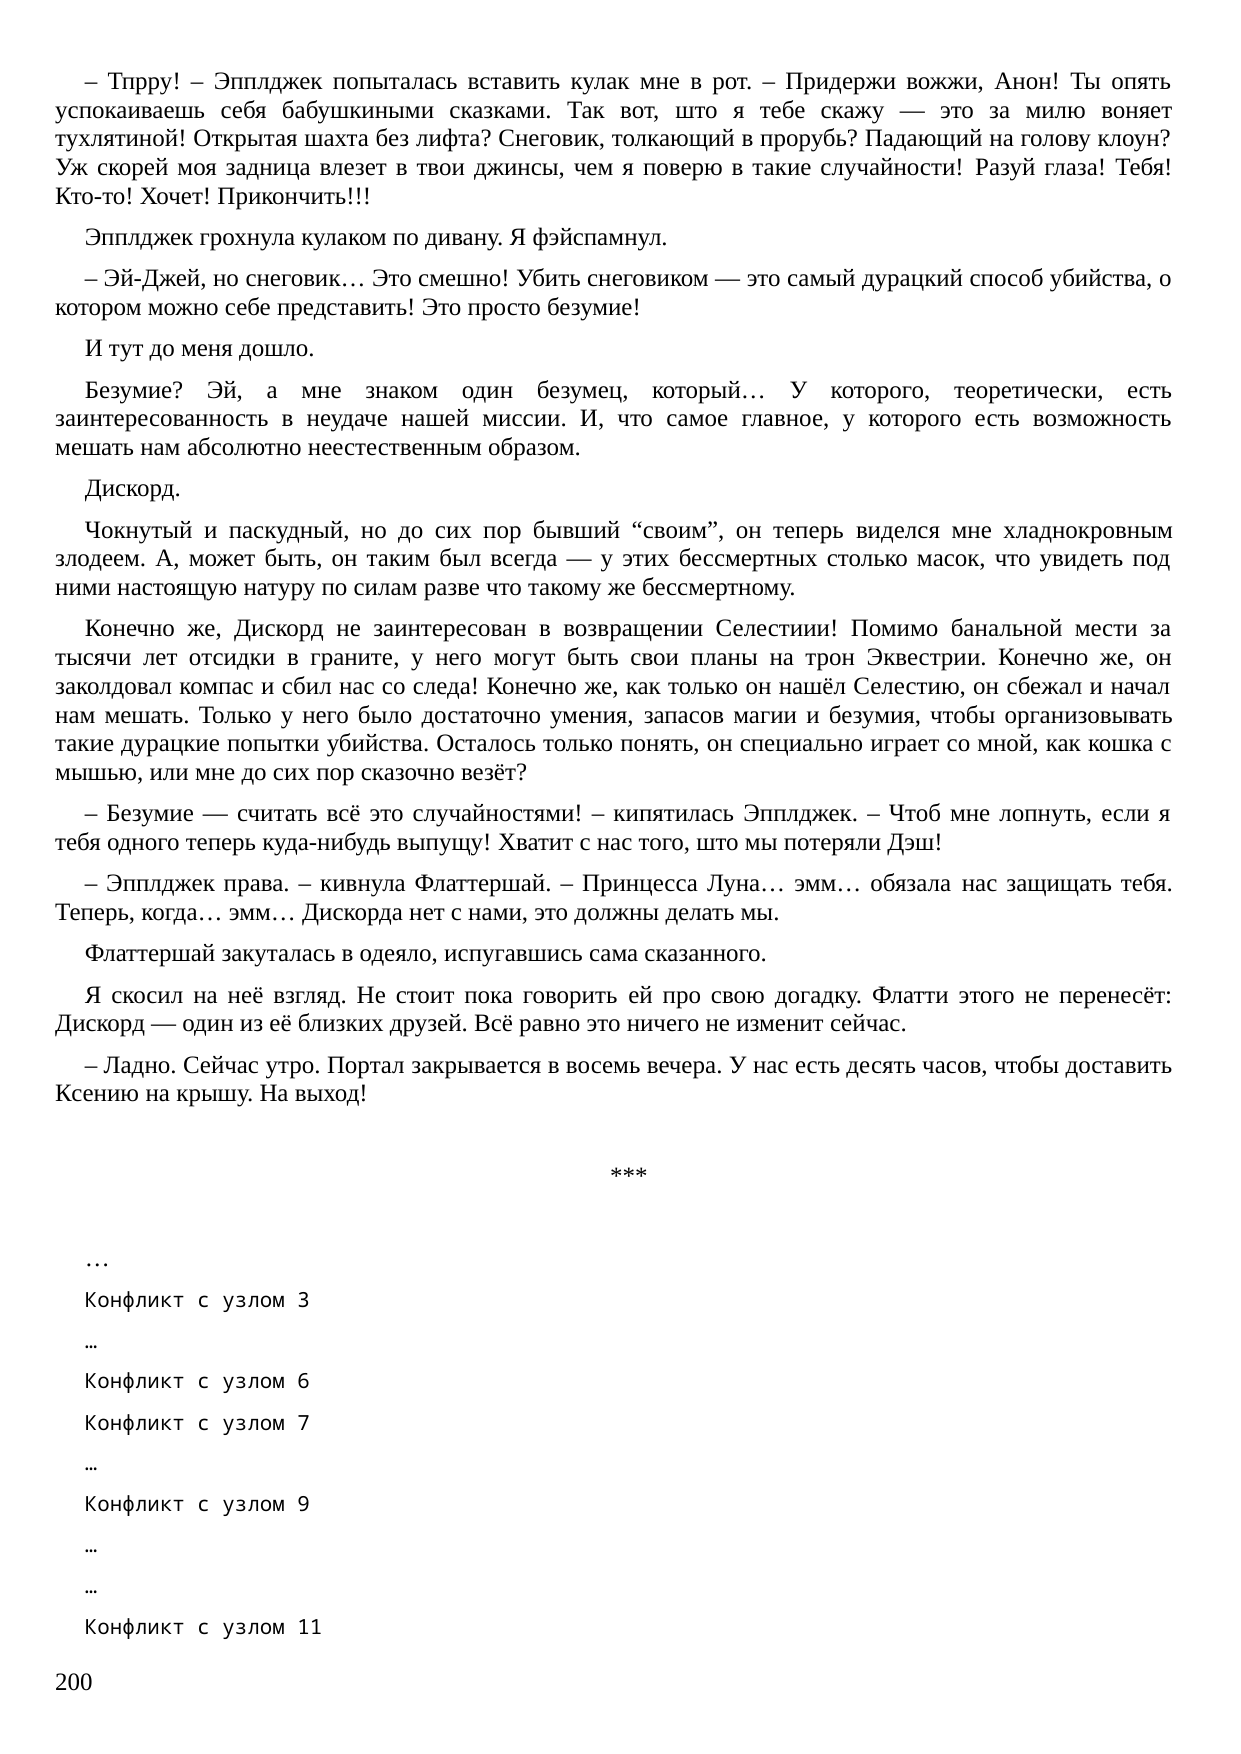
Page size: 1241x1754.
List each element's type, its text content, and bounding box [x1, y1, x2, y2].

text И тут до меня дошло. [55, 333, 1173, 362]
text Флаттершай закуталась в одеяло, испугавшись сама сказанного. [55, 938, 1173, 967]
text Конфликт с узлом 9 [55, 1489, 1173, 1518]
text … [55, 1448, 1173, 1477]
text Эпплджек грохнула кулаком по дивану. Я фэйспамнул. [55, 222, 1173, 251]
text Безумие? Эй, а мне знаком один безумец, который… У которого, теоретически, есть заинтересованность в неудаче нашей миссии. И, что самое главное, у которого есть возможность мешать нам абсолютно неестественным образом. [55, 375, 1173, 461]
text Чокнутый и паскудный, но до сих пор бывший “своим”, он теперь виделся мне хладнокровным злодеем. А, может быть, он таким был всегда — у этих бессмертных столько масок, что увидеть под ними настоящую натуру по силам разве что такому же бессмертному. [55, 515, 1173, 601]
text … [55, 1243, 1173, 1272]
text Конфликт с узлом 7 [55, 1408, 1173, 1436]
text – Тпрру! – Эпплджек попыталась вставить кулак мне в рот. – Придержи вожжи, Анон! Ты опять успокаиваешь себя бабушкиными сказками. Так вот, што я тебе скажу — это за милю воняет тухлятиной! Открытая шахта без лифта? Снеговик, толкающий в прорубь? Падающий на голову клоун? Уж скорей моя задница влезет в твои джинсы, чем я поверю в такие случайности! Разуй глаза! Тебя! Кто-то! Хочет! Прикончить!!! [55, 66, 1173, 210]
text – Эпплджек права. – кивнула Флаттершай. – Принцесса Луна… эмм… обязала нас защищать тебя. Теперь, когда… эмм… Дискорда нет с нами, это должны делать мы. [55, 868, 1173, 926]
text Конечно же, Дискорд не заинтересован в возвращении Селестиии! Помимо банальной мести за тысячи лет отсидки в граните, у него могут быть свои планы на трон Эквестрии. Конечно же, он заколдовал компас и сбил нас со следа! Конечно же, как только он нашёл Селестию, он сбежал и начал нам мешать. Только у него было достаточно умения, запасов магии и безумия, чтобы организовывать такие дурацкие попытки убийства. Осталось только понять, он специально играет со мной, как кошка с мышью, или мне до сих пор сказочно везёт? [55, 613, 1173, 786]
text – Безумие — считать всё это случайностями! – кипятилась Эпплджек. – Чтоб мне лопнуть, если я тебя одного теперь куда-нибудь выпущу! Хватит с нас того, што мы потеряли Дэш! [55, 798, 1173, 856]
text Дискорд. [55, 473, 1173, 502]
text Конфликт с узлом 6 [55, 1367, 1173, 1395]
text *** [55, 1161, 1173, 1190]
text … [55, 1530, 1173, 1559]
text Я скосил на неё взгляд. Не стоит пока говорить ей про свою догадку. Флатти этого не перенесёт: Дискорд — один из её близких друзей. Всё равно это ничего не изменит сейчас. [55, 980, 1173, 1037]
text Конфликт с узлом 3 [55, 1285, 1173, 1313]
text … [55, 1571, 1173, 1600]
text … [55, 1326, 1173, 1354]
text – Ладно. Сейчас утро. Портал закрывается в восемь вечера. У нас есть десять часов, чтобы доставить Ксению на крышу. На выход! [55, 1050, 1173, 1107]
text – Эй-Джей, но снеговик… Это смешно! Убить снеговиком — это самый дурацкий способ убийства, о котором можно себе представить! Это просто безумие! [55, 263, 1173, 321]
text Конфликт с узлом 11 [55, 1612, 1173, 1641]
